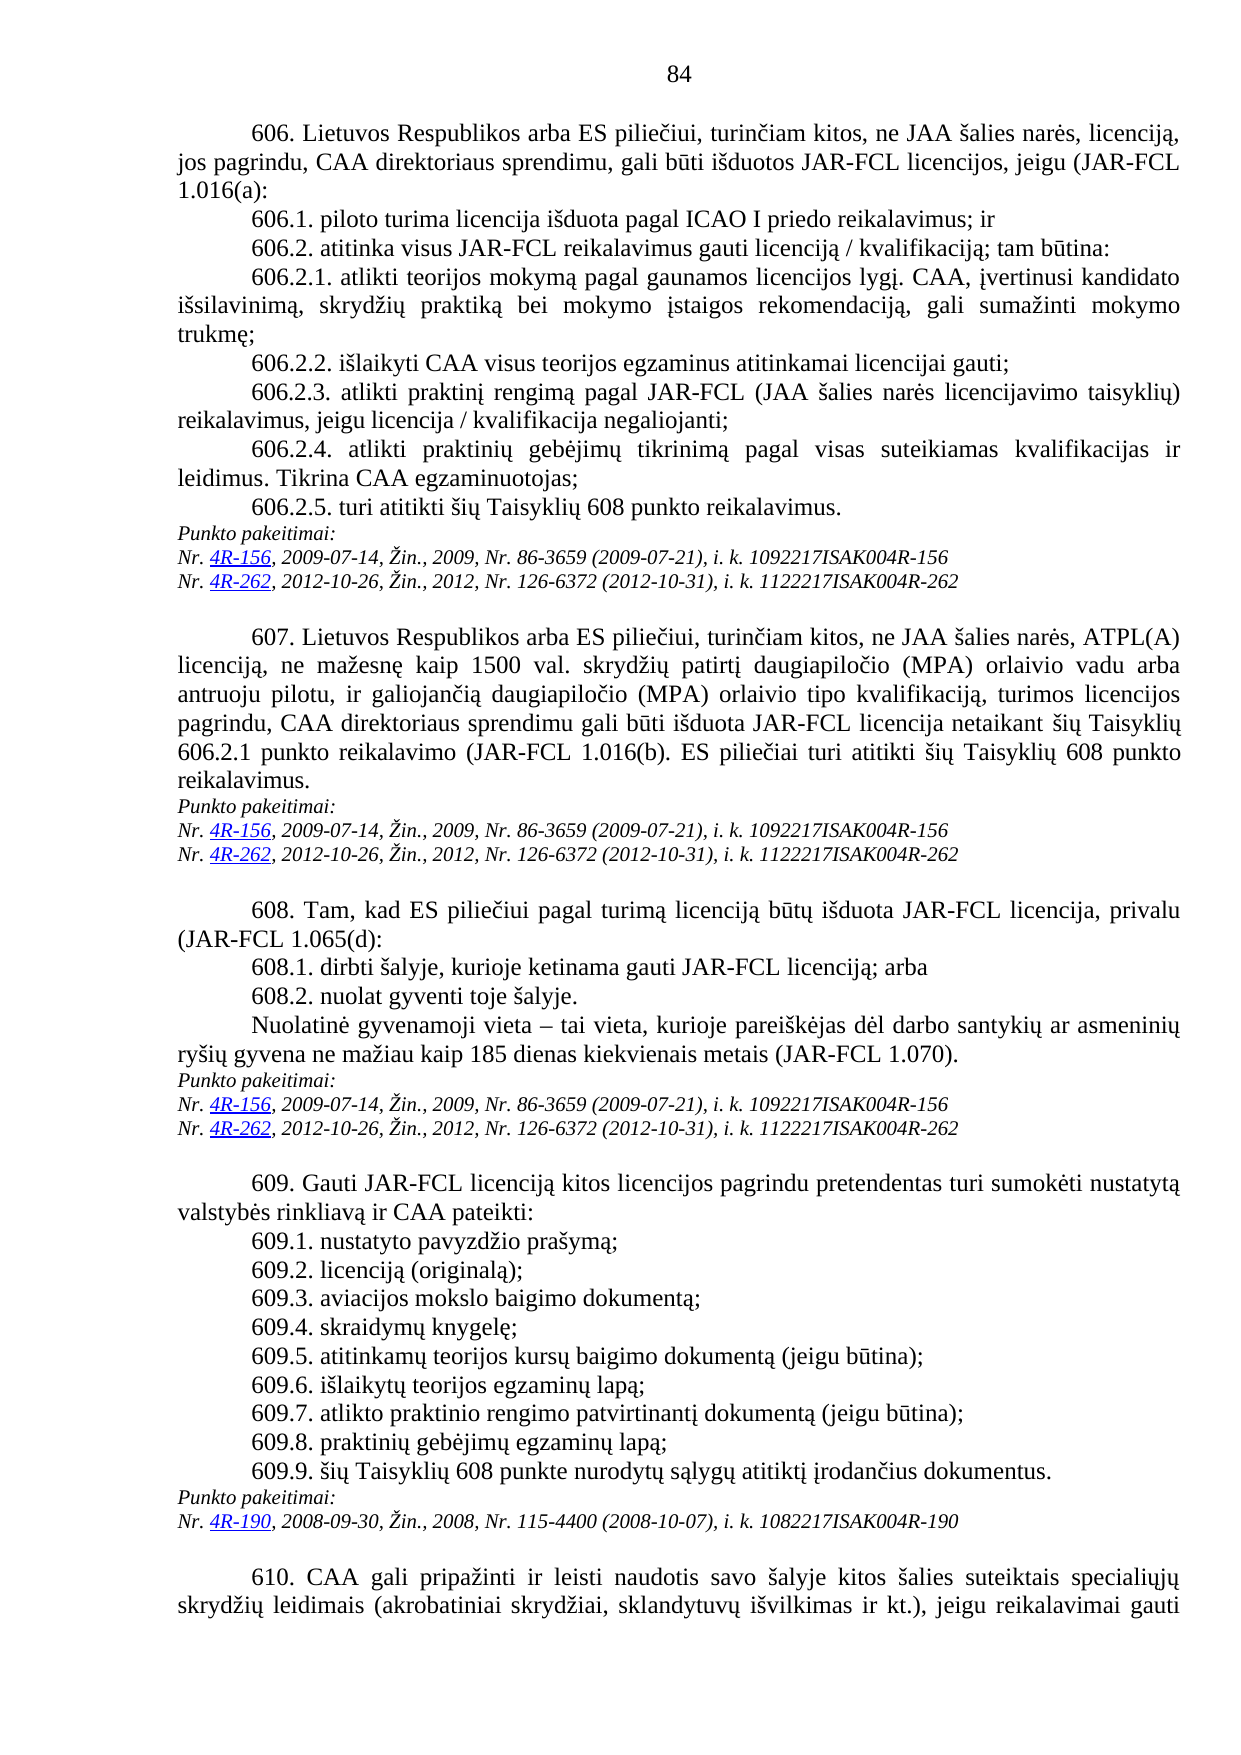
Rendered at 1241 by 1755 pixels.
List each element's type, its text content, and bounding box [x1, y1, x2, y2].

text Nr. 4R-190, 2008-09-30, Žin., 2008, Nr. 115-4400 (2008-10-07), i. k. 1082217ISAK004R-190 [177, 1509, 1181, 1533]
text 607. Lietuvos Respublikos arba ES piliečiui, turinčiam kitos, ne JAA šalies narės, ATPL(A) licenciją, ne mažesnę kaip 1500 val. skrydžių patirtį daugiapiločio (MPA) orlaivio vadu arba antruoju pilotu, ir galiojančią daugiapiločio (MPA) orlaivio tipo kvalifikaciją, turimos licencijos pagrindu, CAA direktoriaus sprendimu gali būti išduota JAR-FCL licencija netaikant šių Taisyklių 606.2.1 punkto reikalavimo (JAR-FCL 1.016(b). ES piliečiai turi atitikti šių Taisyklių 608 punkto reikalavimus. [177, 622, 1181, 794]
text 606.2.3. atlikti praktinį rengimą pagal JAR-FCL (JAA šalies narės licencijavimo taisyklių) reikalavimus, jeigu licencija / kvalifikacija negaliojanti; [177, 377, 1181, 434]
text 609.6. išlaikytų teorijos egzaminų lapą; [177, 1370, 1181, 1398]
text 608.2. nuolat gyventi toje šalyje. [177, 981, 1181, 1010]
text Punkto pakeitimai: [177, 1485, 1181, 1509]
text 606.2.5. turi atitikti šių Taisyklių 608 punkto reikalavimus. [177, 492, 1181, 521]
text 609.5. atitinkamų teorijos kursų baigimo dokumentą (jeigu būtina); [177, 1341, 1181, 1370]
text 609.4. skraidymų knygelę; [177, 1312, 1181, 1341]
text 609.8. praktinių gebėjimų egzaminų lapą; [177, 1427, 1181, 1456]
text 606.2. atitinka visus JAR-FCL reikalavimus gauti licenciją / kvalifikaciją; tam būtina: [177, 233, 1181, 262]
text Nr. 4R-156, 2009-07-14, Žin., 2009, Nr. 86-3659 (2009-07-21), i. k. 1092217ISAK004R-156 [177, 1092, 1181, 1116]
text Punkto pakeitimai: [177, 521, 1181, 545]
text 606.1. piloto turima licencija išduota pagal ICAO I priedo reikalavimus; ir [177, 204, 1181, 233]
text Nr. 4R-156, 2009-07-14, Žin., 2009, Nr. 86-3659 (2009-07-21), i. k. 1092217ISAK004R-156 [177, 818, 1181, 842]
text 608. Tam, kad ES piliečiui pagal turimą licenciją būtų išduota JAR-FCL licencija, privalu (JAR-FCL 1.065(d): [177, 895, 1181, 952]
text 609.3. aviacijos mokslo baigimo dokumentą; [177, 1283, 1181, 1312]
text 606.2.2. išlaikyti CAA visus teorijos egzaminus atitinkamai licencijai gauti; [177, 348, 1181, 377]
text Nr. 4R-156, 2009-07-14, Žin., 2009, Nr. 86-3659 (2009-07-21), i. k. 1092217ISAK004R-156 [177, 545, 1181, 569]
text 609.2. licenciją (originalą); [177, 1255, 1181, 1283]
text 606.2.1. atlikti teorijos mokymą pagal gaunamos licencijos lygį. CAA, įvertinusi kandidato išsilavinimą, skrydžių praktiką bei mokymo įstaigos rekomendaciją, gali sumažinti mokymo trukmę; [177, 262, 1181, 348]
text 609.7. atlikto praktinio rengimo patvirtinantį dokumentą (jeigu būtina); [177, 1398, 1181, 1427]
text 608.1. dirbti šalyje, kurioje ketinama gauti JAR-FCL licenciją; arba [177, 952, 1181, 981]
text Nr. 4R-262, 2012-10-26, Žin., 2012, Nr. 126-6372 (2012-10-31), i. k. 1122217ISAK004R-262 [177, 1116, 1181, 1140]
text Nr. 4R-262, 2012-10-26, Žin., 2012, Nr. 126-6372 (2012-10-31), i. k. 1122217ISAK004R-262 [177, 569, 1181, 593]
text 609. Gauti JAR-FCL licenciją kitos licencijos pagrindu pretendentas turi sumokėti nustatytą valstybės rinkliavą ir CAA pateikti: [177, 1168, 1181, 1226]
text Punkto pakeitimai: [177, 1067, 1181, 1092]
text 606.2.4. atlikti praktinių gebėjimų tikrinimą pagal visas suteikiamas kvalifikacijas ir leidimus. Tikrina CAA egzaminuotojas; [177, 434, 1181, 492]
text 609.9. šių Taisyklių 608 punkte nurodytų sąlygų atitiktį įrodančius dokumentus. [177, 1456, 1181, 1485]
text 609.1. nustatyto pavyzdžio prašymą; [177, 1226, 1181, 1255]
text Punkto pakeitimai: [177, 794, 1181, 818]
text Nr. 4R-262, 2012-10-26, Žin., 2012, Nr. 126-6372 (2012-10-31), i. k. 1122217ISAK004R-262 [177, 842, 1181, 866]
text 610. CAA gali pripažinti ir leisti naudotis savo šalyje kitos šalies suteiktais specialiųjų skrydžių leidimais (akrobatiniai skrydžiai, sklandytuvų išvilkimas ir kt.), jeigu reikalavimai gauti [177, 1562, 1181, 1619]
text 606. Lietuvos Respublikos arba ES piliečiui, turinčiam kitos, ne JAA šalies narės, licenciją, jos pagrindu, CAA direktoriaus sprendimu, gali būti išduotos JAR-FCL licencijos, jeigu (JAR-FCL 1.016(a): [177, 118, 1181, 204]
text Nuolatinė gyvenamoji vieta – tai vieta, kurioje pareiškėjas dėl darbo santykių ar asmeninių ryšių gyvena ne mažiau kaip 185 dienas kiekvienais metais (JAR-FCL 1.070). [177, 1010, 1181, 1067]
